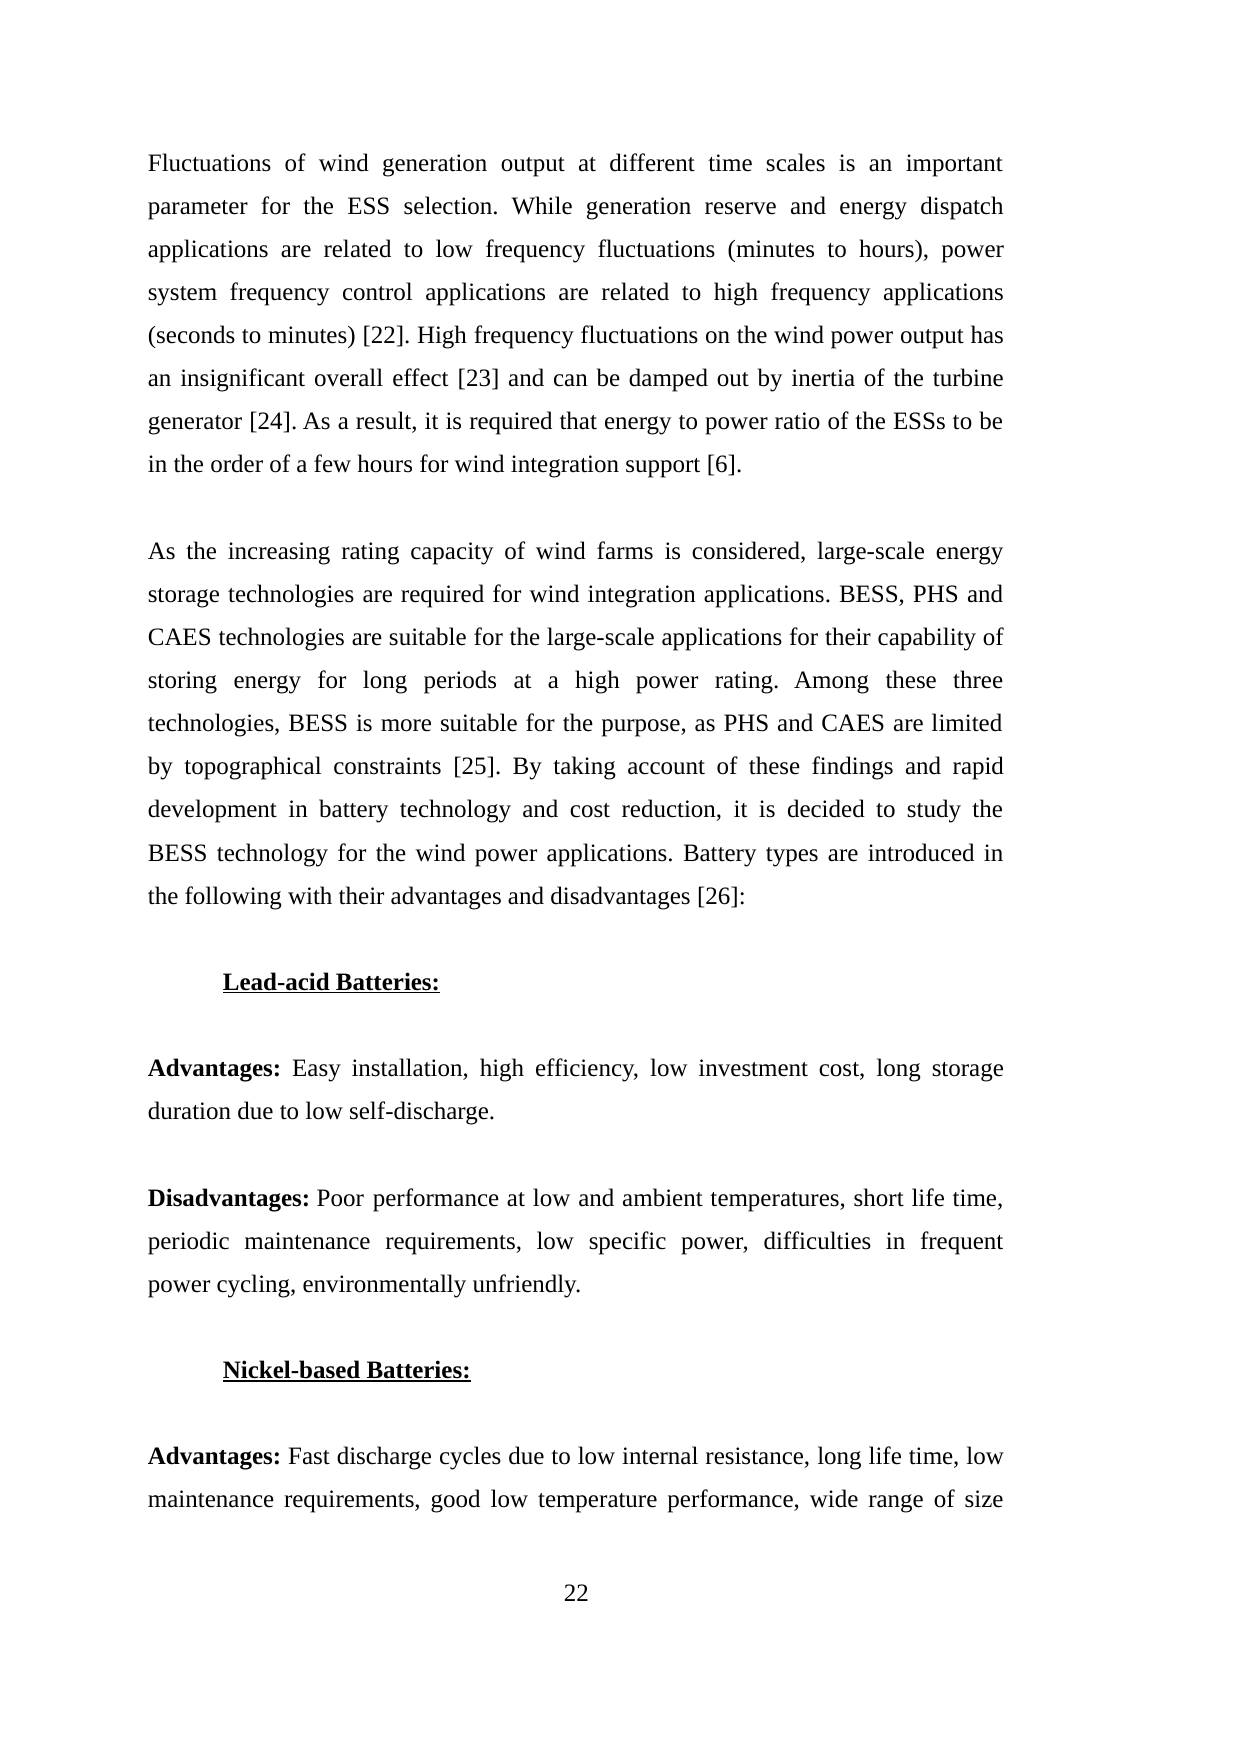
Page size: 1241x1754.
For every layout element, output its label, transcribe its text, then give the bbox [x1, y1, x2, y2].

text Nickel-based Batteries: [148, 1355, 1004, 1384]
text Advantages: Easy installation, high efficiency, low investment cost, long storage duration due to low self-discharge. [148, 1053, 1004, 1125]
text Disadvantages: Poor performance at low and ambient temperatures, short life time, periodic maintenance requirements, low specific power, difficulties in frequent power cycling, environmentally unfriendly. [148, 1183, 1004, 1298]
text Advantages: Fast discharge cycles due to low internal resistance, long life time, low maintenance requirements, good low temperature performance, wide range of size [148, 1441, 1004, 1513]
text As the increasing rating capacity of wind farms is considered, large-scale energy storage technologies are required for wind integration applications. BESS, PHS and CAES technologies are suitable for the large-scale applications for their capability of storing energy for long periods at a high power rating. Among these three technologies, BESS is more suitable for the purpose, as PHS and CAES are limited by topographical constraints [25]. By taking account of these findings and rapid development in battery technology and cost reduction, it is decided to study the BESS technology for the wind power applications. Battery types are introduced in the following with their advantages and disadvantages [26]: [148, 536, 1004, 909]
text Fluctuations of wind generation output at different time scales is an important parameter for the ESS selection. While generation reserve and energy dispatch applications are related to low frequency fluctuations (minutes to hours), power system frequency control applications are related to high frequency applications (seconds to minutes) [22]. High frequency fluctuations on the wind power output has an insignificant overall effect [23] and can be damped out by inertia of the turbine generator [24]. As a result, it is required that energy to power ratio of the ESSs to be in the order of a few hours for wind integration support [6]. [148, 148, 1004, 478]
text Lead-acid Batteries: [148, 967, 1004, 996]
